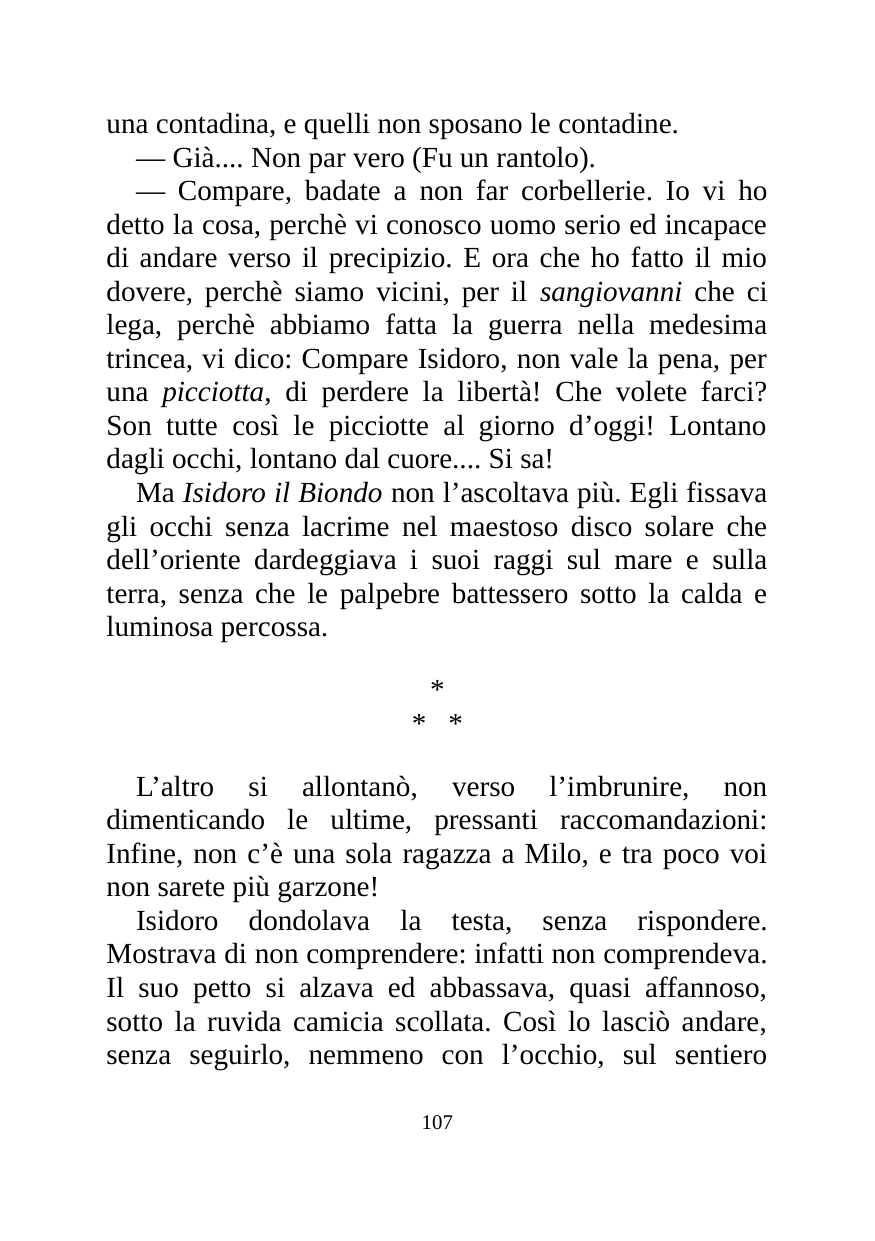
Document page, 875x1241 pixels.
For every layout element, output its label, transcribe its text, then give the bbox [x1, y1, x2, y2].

text — Già.... Non par vero (Fu un rantolo). [106, 140, 768, 173]
text L’altro si allontanò, verso l’imbrunire, non dimenticando le ultime, pressanti raccomandazioni: Infine, non c’è una sola ragazza a Milo, e tra poco voi non sarete più garzone! [106, 769, 768, 903]
text Ma Isidoro il Biondo non l’ascoltava più. Egli fissava gli occhi senza lacrime nel maestoso disco solare che dell’oriente dardeggiava i suoi raggi sul mare e sulla terra, senza che le palpebre battessero sotto la calda e luminosa percossa. [106, 475, 768, 643]
text — Compare, badate a non far corbellerie. Io vi ho detto la cosa, perchè vi conosco uomo serio ed incapace di andare verso il precipizio. E ora che ho fatto il mio dovere, perchè siamo vicini, per il sangiovanni che ci lega, perchè abbiamo fatta la guerra nella medesima trincea, vi dico: Compare Isidoro, non vale la pena, per una picciotta, di perdere la libertà! Che volete farci? Son tutte così le picciotte al giorno d’oggi! Lontano dagli occhi, lontano dal cuore.... Si sa! [106, 173, 768, 475]
text * * * [106, 672, 768, 739]
text Isidoro dondolava la testa, senza rispondere. Mostrava di non comprendere: infatti non comprendeva. Il suo petto si alzava ed abbassava, quasi affannoso, sotto la ruvida camicia scollata. Così lo lasciò andare, senza seguirlo, nemmeno con l’occhio, sul sentiero [106, 903, 768, 1071]
text una contadina, e quelli non sposano le contadine. [106, 106, 768, 140]
